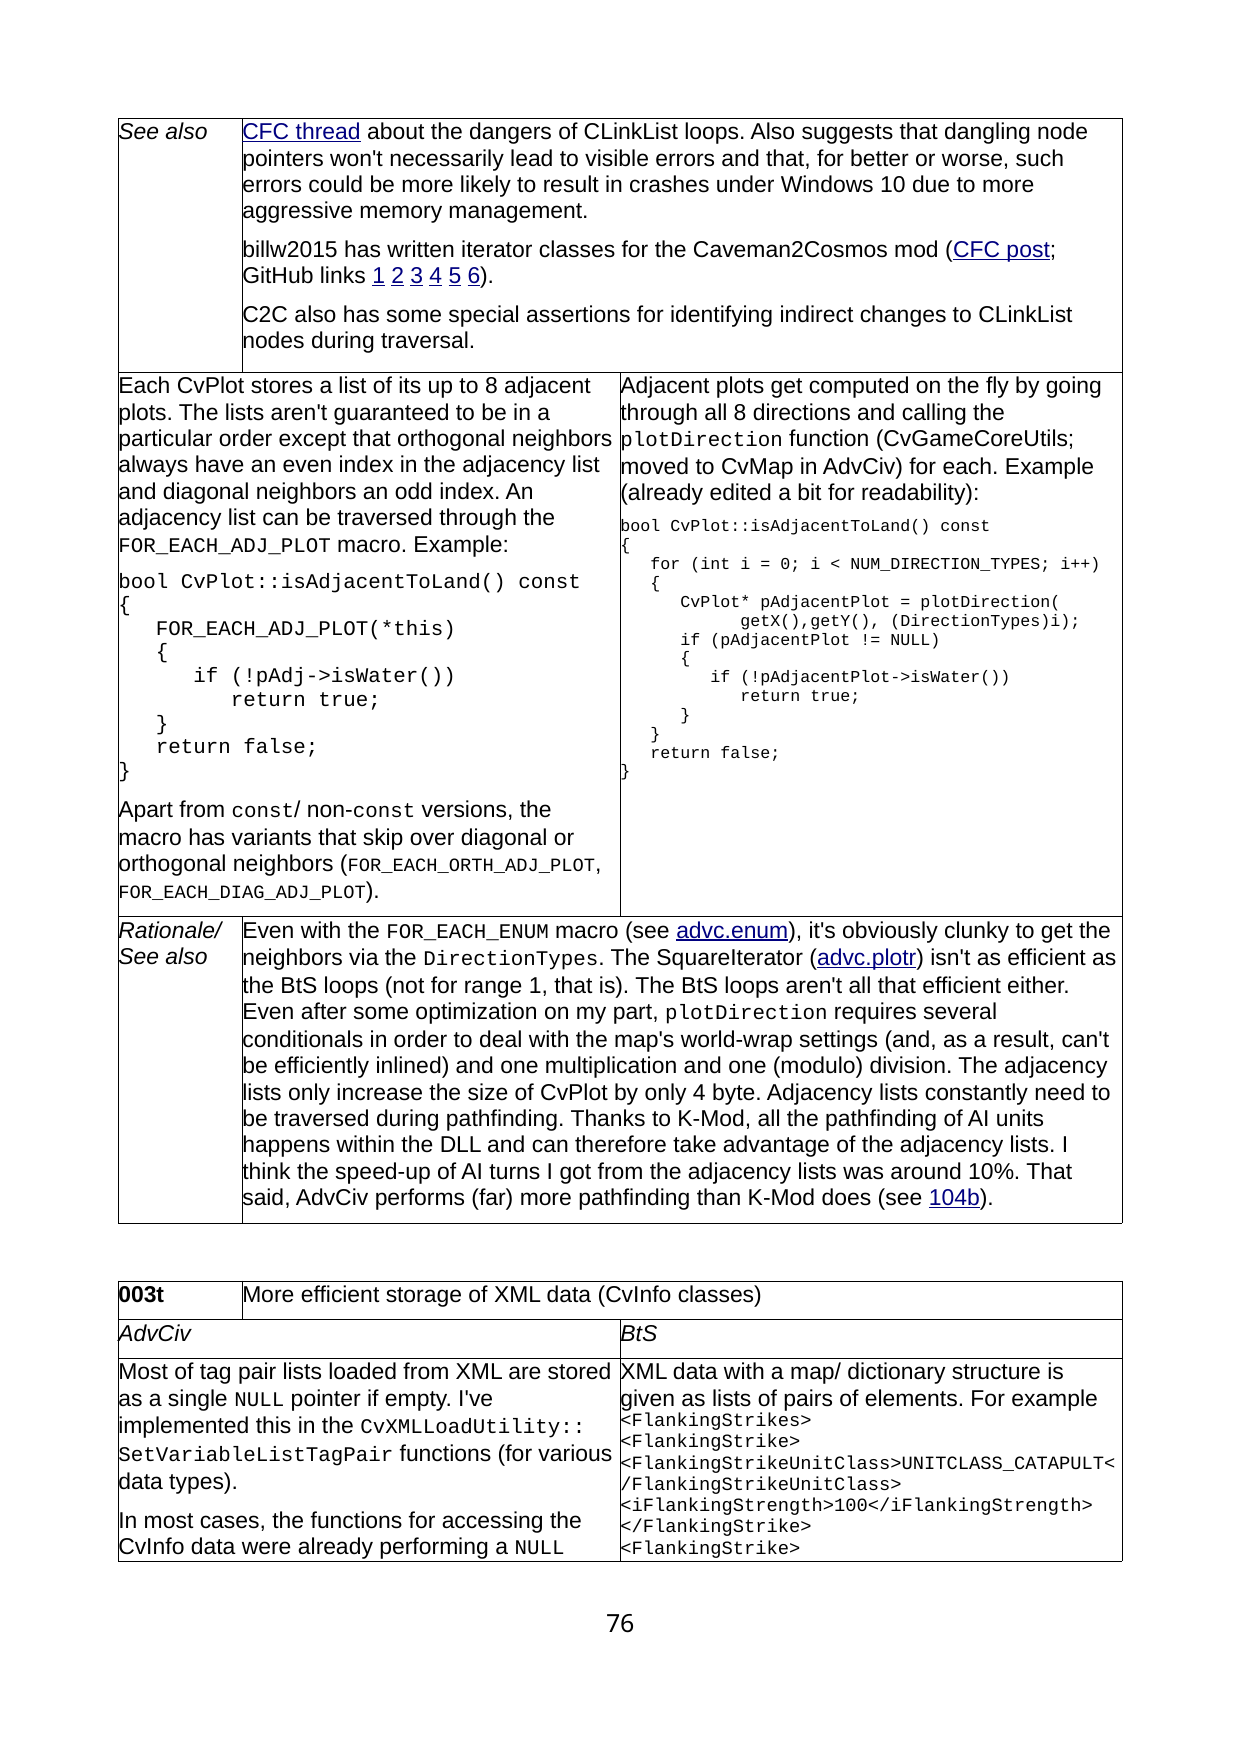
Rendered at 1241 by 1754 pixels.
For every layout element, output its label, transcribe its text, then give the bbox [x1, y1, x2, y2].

table_header More efficient storage of XML data (CvInfo classes) [243, 1282, 1122, 1319]
table_header 003t [119, 1282, 242, 1319]
table_cell Even with the FOR_EACH_ENUM macro (see advc.enum), it's obviously clunky to get the neighbors via the DirectionTypes. The SquareIterator (advc.plotr) isn't as efficient as the BtS loops (not for range 1, that is). The BtS loops aren't all that efficient either. Even after some optimization on my part, plotDirection requires several conditionals in order to deal with the map's world-wrap settings (and, as a result, can't be efficiently inlined) and one multiplication and one (modulo) division. The adjacency lists only increase the size of CvPlot by only 4 byte. Adjacency lists constantly need to be traversed during pathfinding. Thanks to K-Mod, all the pathfinding of AI units happens within the DLL and can therefore take advantage of the adjacency lists. I think the speed-up of AI turns I got from the adjacency lists was around 10%. That said, AdvCiv performs (far) more pathfinding than K-Mod does (see 104b). [243, 917, 1122, 1223]
table_cell XML data with a map/ dictionary structure is given as lists of pairs of elements. For example <FlankingStrikes> <FlankingStrike> <FlankingStrikeUnitClass>UNITCLASS_CATAPULT</FlankingStrikeUnitClass> <iFlankingStrength>100</iFlankingStrength> </FlankingStrike> <FlankingStrike> [621, 1359, 1122, 1561]
table_cell Each CvPlot stores a list of its up to 8 adjacent plots. The lists aren't guaranteed to be in a particular order except that orthogonal neighbors always have an even index in the adjacency list and diagonal neighbors an odd index. An adjacency list can be traversed through the FOR_EACH_ADJ_PLOT macro. Example: bool CvPlot::isAdjacentToLand() const { FOR_EACH_ADJ_PLOT(*this) { if (!pAdj->isWater()) return true; } return false; } Apart from const/ non-const versions, the macro has variants that skip over diagonal or orthogonal neighbors (FOR_EACH_ORTH_ADJ_PLOT, FOR_EACH_DIAG_ADJ_PLOT). [119, 373, 620, 916]
table_cell BtS [621, 1320, 1122, 1358]
table_cell Most of tag pair lists loaded from XML are stored as a single NULL pointer if empty. I've implemented this in the CvXMLLoadUtility:: SetVariableListTagPair functions (for various data types). In most cases, the functions for accessing the CvInfo data were already performing a NULL [119, 1359, 620, 1561]
table_cell See also [119, 119, 242, 372]
table_cell CFC thread about the dangers of CLinkList loops. Also suggests that dangling node pointers won't necessarily lead to visible errors and that, for better or worse, such errors could be more likely to result in crashes under Windows 10 due to more aggressive memory management. billw2015 has written iterator classes for the Caveman2Cosmos mod (CFC post; GitHub links 1 2 3 4 5 6). C2C also has some special assertions for identifying indirect changes to CLinkList nodes during traversal. [243, 119, 1122, 372]
table_cell Rationale/ See also [119, 917, 242, 1223]
table_cell Adjacent plots get computed on the fly by going through all 8 directions and calling the plotDirection function (CvGameCoreUtils; moved to CvMap in AdvCiv) for each. Example (already edited a bit for readability): bool CvPlot::isAdjacentToLand() const { for (int i = 0; i < NUM_DIRECTION_TYPES; i++) { CvPlot* pAdjacentPlot = plotDirection( getX(),getY(), (DirectionTypes)i); if (pAdjacentPlot != NULL) { if (!pAdjacentPlot->isWater()) return true; } } return false; } [621, 373, 1122, 916]
table_cell AdvCiv [119, 1320, 620, 1358]
